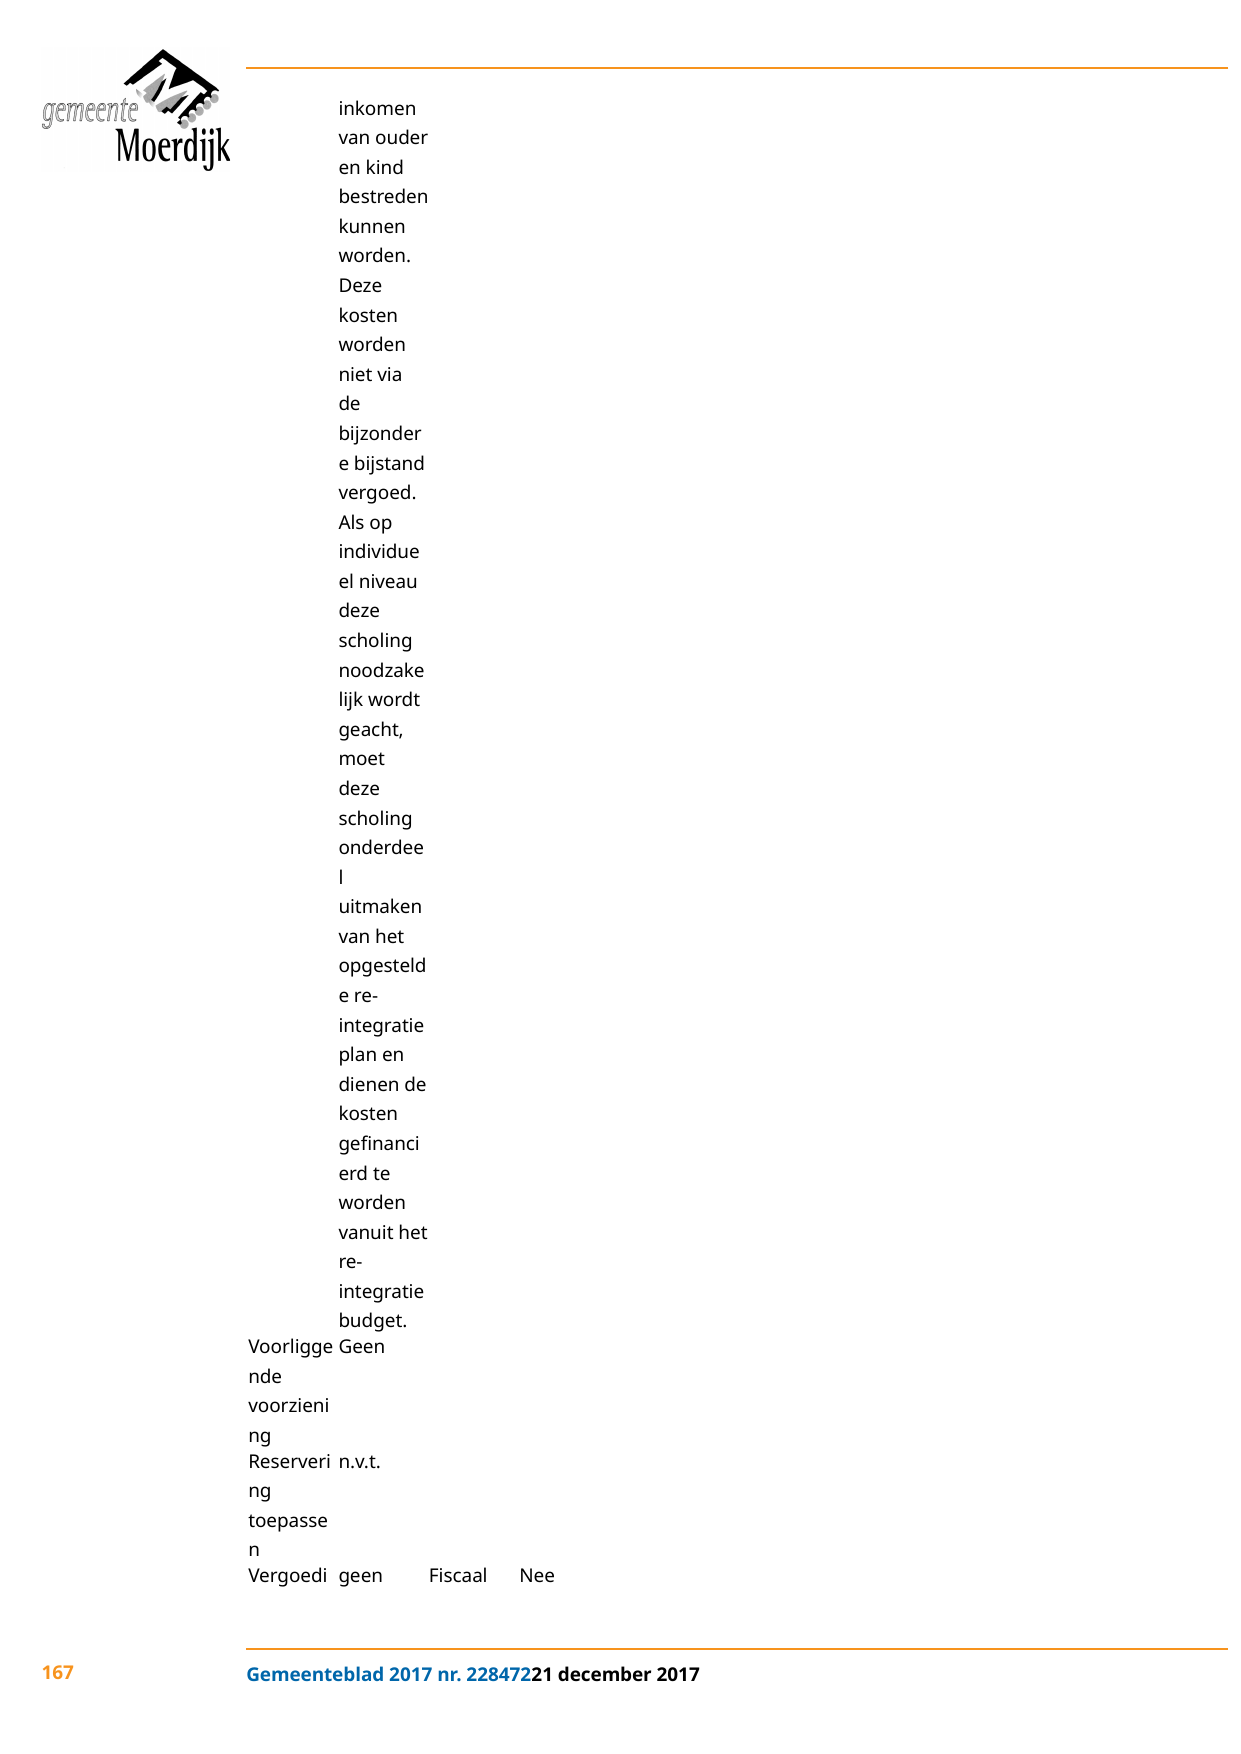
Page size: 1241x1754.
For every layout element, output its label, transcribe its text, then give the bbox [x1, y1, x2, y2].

table_cell Reservering toepassen [248, 1448, 338, 1562]
picture [41, 47, 231, 172]
table_cell geen [338, 1563, 429, 1588]
table_cell Voorliggende voorziening [248, 1334, 338, 1448]
table_cell Fiscaal [429, 1563, 519, 1588]
table_cell [248, 95, 338, 1333]
table_cell Nee [519, 1563, 609, 1588]
table_cell n.v.t. [338, 1448, 429, 1562]
table_cell Vergoedi [248, 1563, 338, 1588]
table_cell inkomen van ouder en kind bestreden kunnen worden. Deze kosten worden niet via de bijzondere bijstand vergoed. Als op individueel niveau deze scholing noodzakelijk wordt geacht, moet deze scholing onderdeel uitmaken van het opgestelde re-integratieplan en dienen de kosten gefinancierd te worden vanuit het re-integratiebudget. [338, 95, 429, 1333]
table_cell Geen [338, 1334, 429, 1448]
